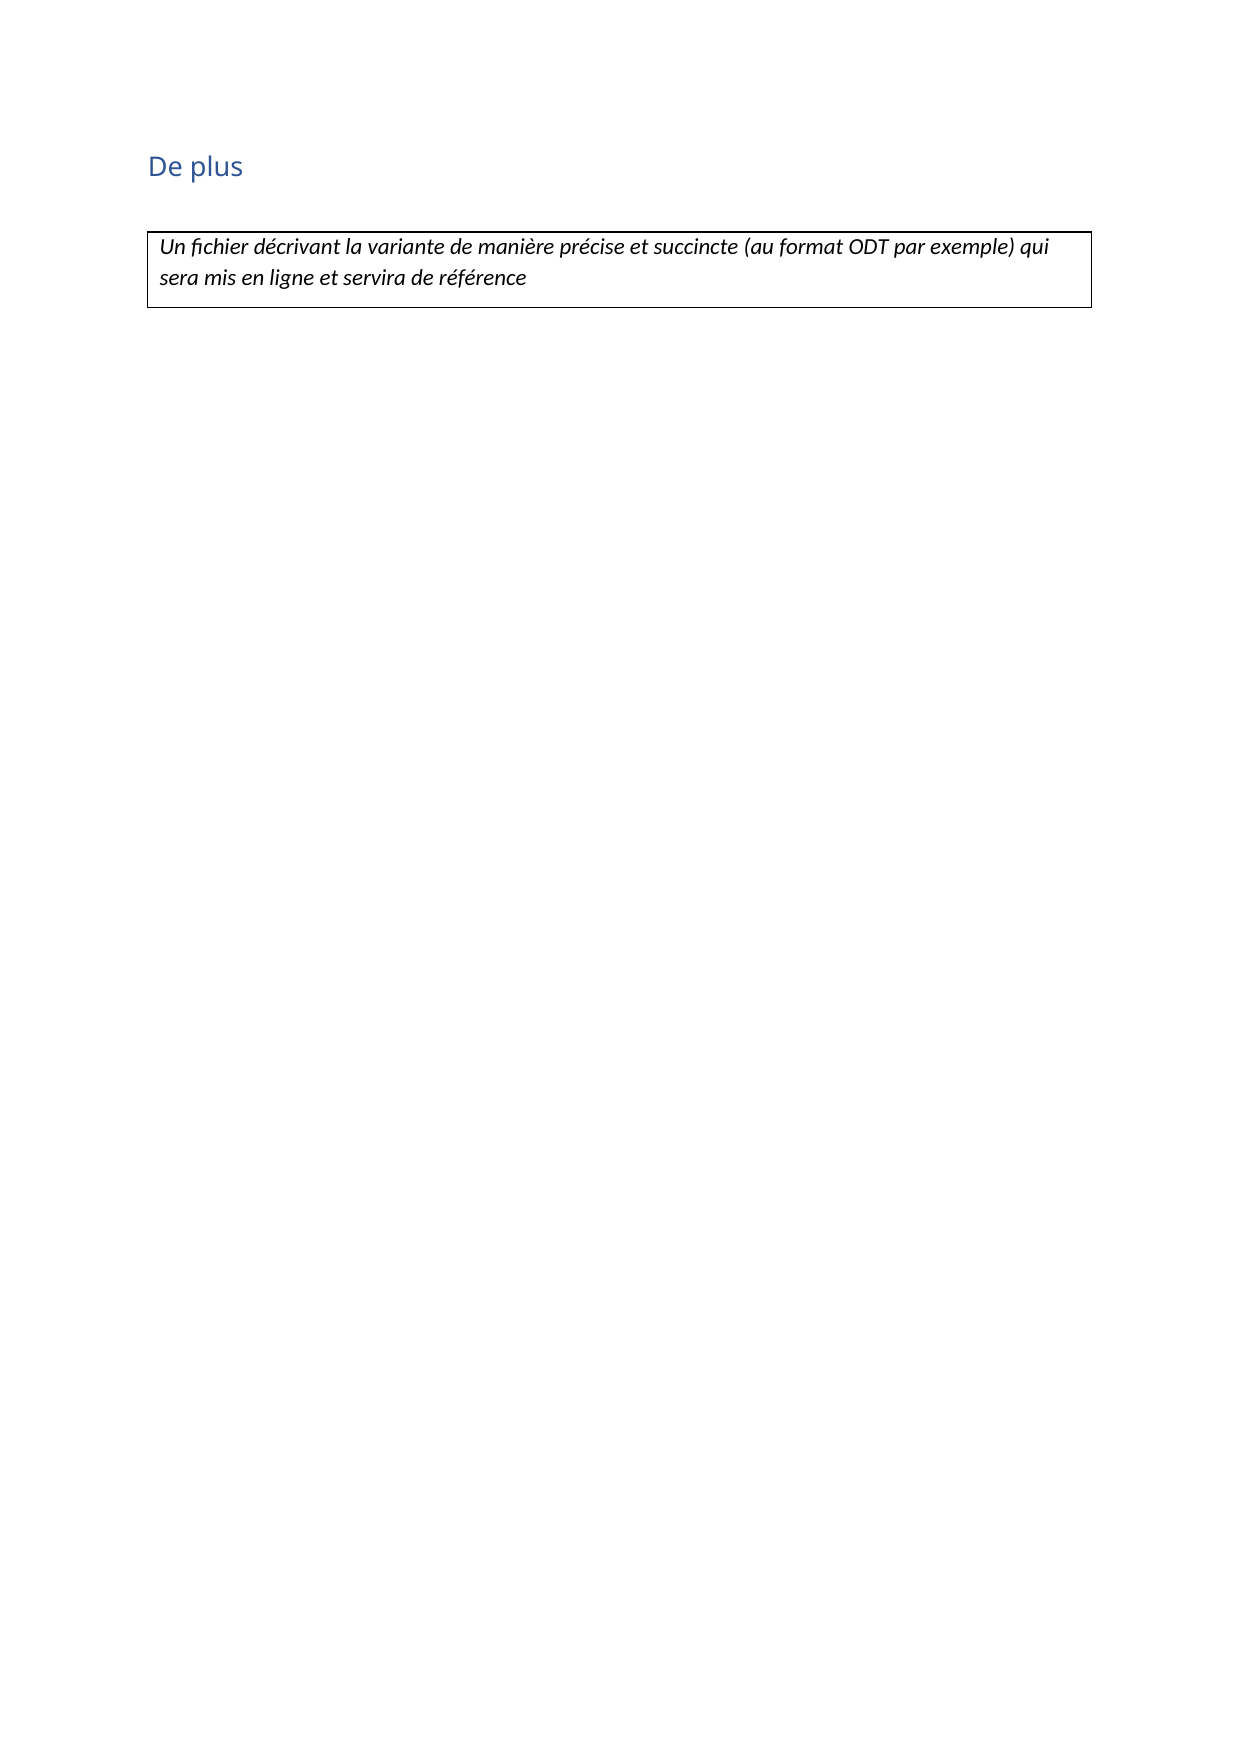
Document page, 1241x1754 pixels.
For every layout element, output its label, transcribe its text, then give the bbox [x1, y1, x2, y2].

subtitle De plus [148, 148, 1093, 184]
table_header Un fichier décrivant la variante de manière précise et succincte (au format ODT par exemple) qui sera mis en ligne et servira de référence [148, 233, 1091, 307]
